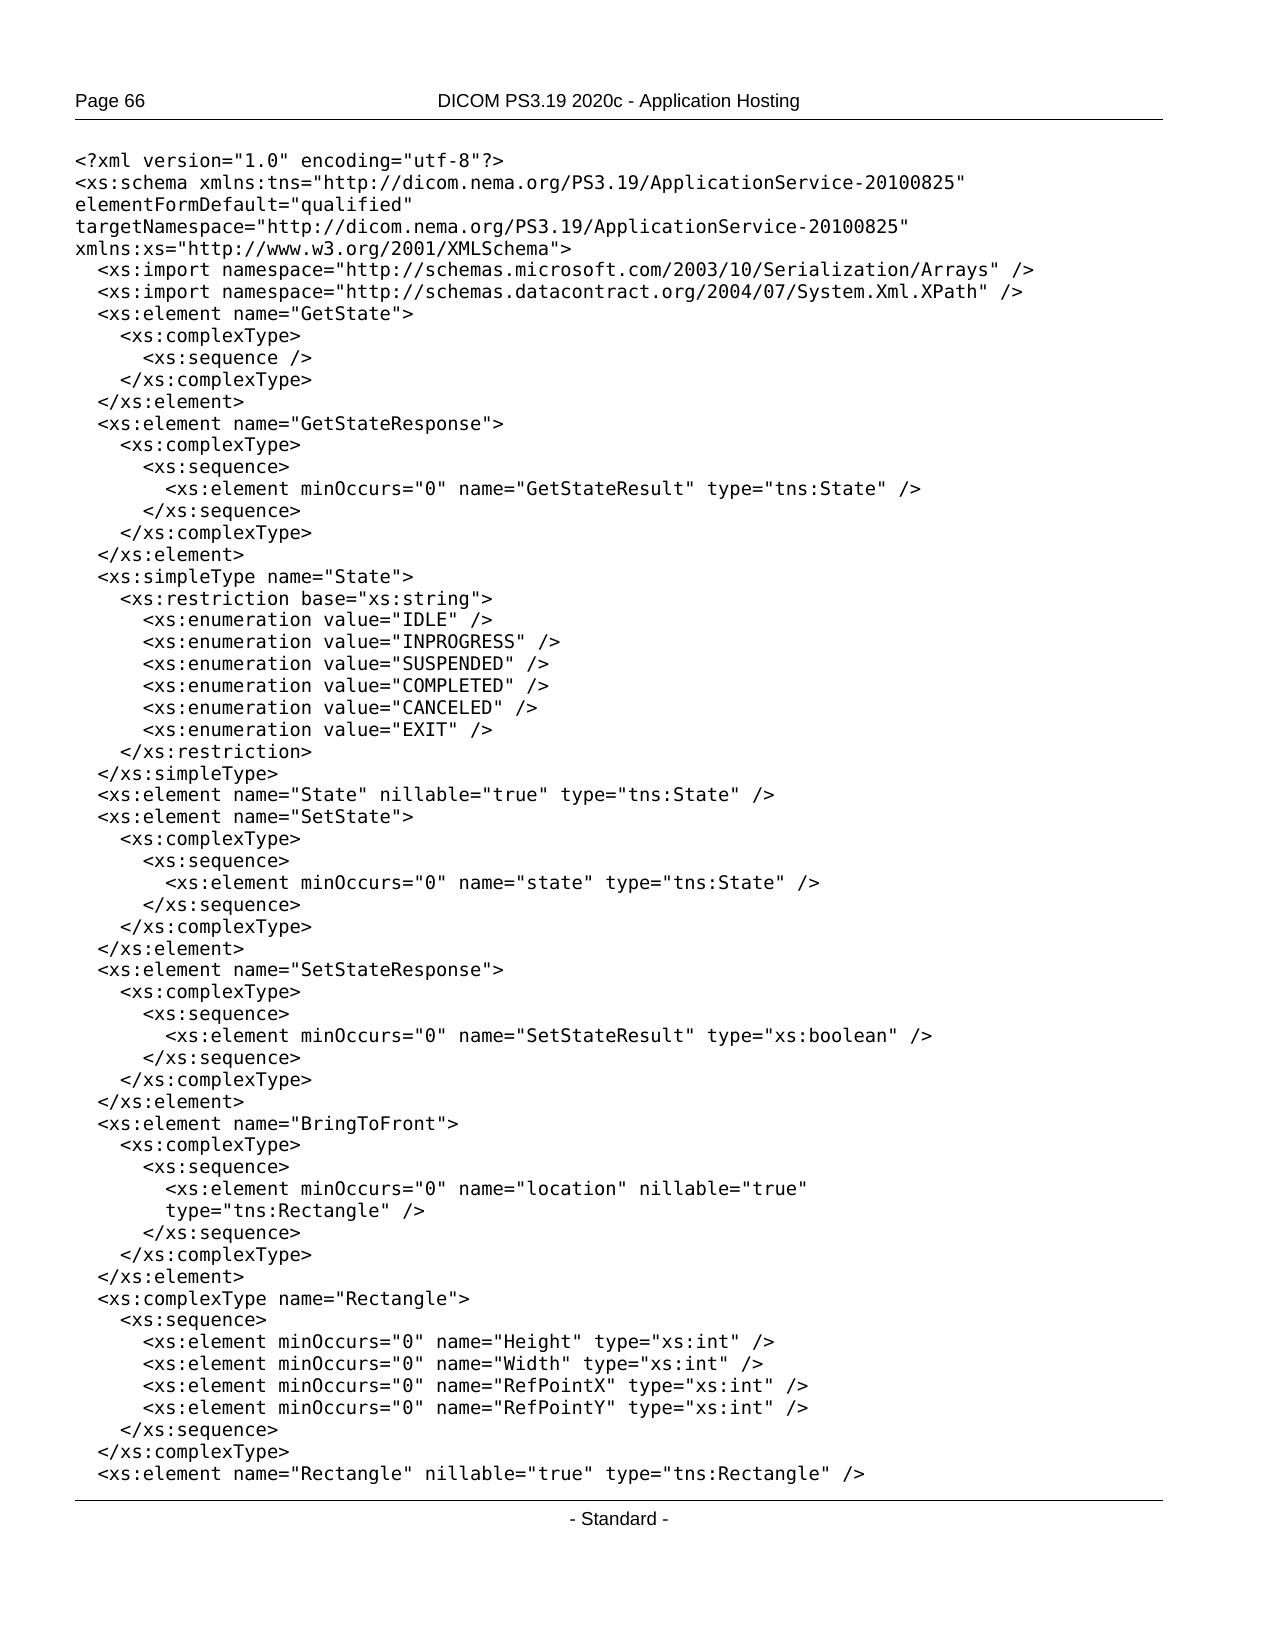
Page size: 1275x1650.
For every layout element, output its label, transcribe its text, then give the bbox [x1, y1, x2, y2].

text <?xml version="1.0" encoding="utf-8"?> <xs:schema xmlns:tns="http://dicom.nema.org/PS3.19/ApplicationService-20100825" elementFormDefault="qualified" targetNamespace="http://dicom.nema.org/PS3.19/ApplicationService-20100825" xmlns:xs="http://www.w3.org/2001/XMLSchema"> <xs:import namespace="http://schemas.microsoft.com/2003/10/Serialization/Arrays" /> <xs:import namespace="http://schemas.datacontract.org/2004/07/System.Xml.XPath" /> <xs:element name="GetState"> <xs:complexType> <xs:sequence /> </xs:complexType> </xs:element> <xs:element name="GetStateResponse"> <xs:complexType> <xs:sequence> <xs:element minOccurs="0" name="GetStateResult" type="tns:State" /> </xs:sequence> </xs:complexType> </xs:element> <xs:simpleType name="State"> <xs:restriction base="xs:string"> <xs:enumeration value="IDLE" /> <xs:enumeration value="INPROGRESS" /> <xs:enumeration value="SUSPENDED" /> <xs:enumeration value="COMPLETED" /> <xs:enumeration value="CANCELED" /> <xs:enumeration value="EXIT" /> </xs:restriction> </xs:simpleType> <xs:element name="State" nillable="true" type="tns:State" /> <xs:element name="SetState"> <xs:complexType> <xs:sequence> <xs:element minOccurs="0" name="state" type="tns:State" /> </xs:sequence> </xs:complexType> </xs:element> <xs:element name="SetStateResponse"> <xs:complexType> <xs:sequence> <xs:element minOccurs="0" name="SetStateResult" type="xs:boolean" /> </xs:sequence> </xs:complexType> </xs:element> <xs:element name="BringToFront"> <xs:complexType> <xs:sequence> <xs:element minOccurs="0" name="location" nillable="true" type="tns:Rectangle" /> </xs:sequence> </xs:complexType> </xs:element> <xs:complexType name="Rectangle"> <xs:sequence> <xs:element minOccurs="0" name="Height" type="xs:int" /> <xs:element minOccurs="0" name="Width" type="xs:int" /> <xs:element minOccurs="0" name="RefPointX" type="xs:int" /> <xs:element minOccurs="0" name="RefPointY" type="xs:int" /> </xs:sequence> </xs:complexType> <xs:element name="Rectangle" nillable="true" type="tns:Rectangle" /> [75, 150, 1162, 1484]
